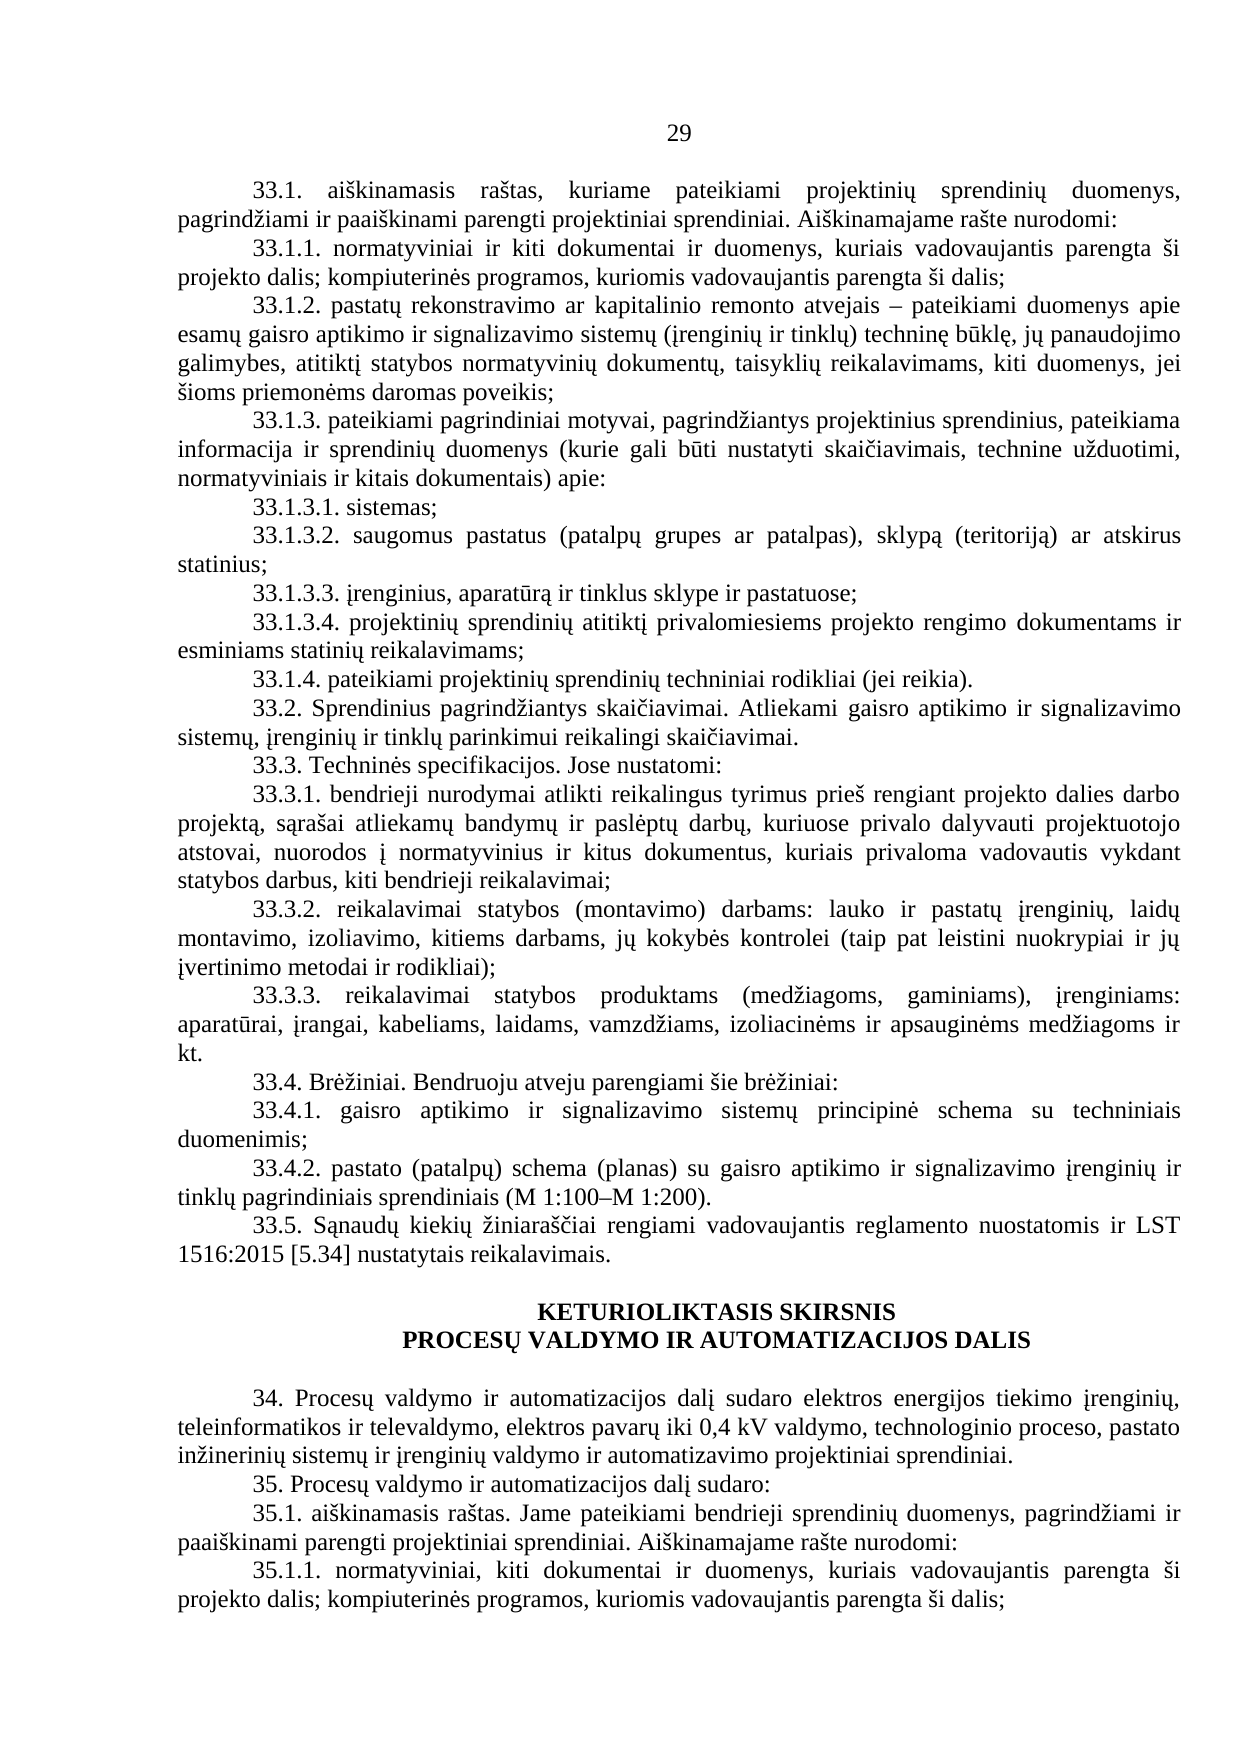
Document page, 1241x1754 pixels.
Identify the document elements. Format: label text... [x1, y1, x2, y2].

text 33.1.1. normatyviniai ir kiti dokumentai ir duomenys, kuriais vadovaujantis parengta ši projekto dalis; kompiuterinės programos, kuriomis vadovaujantis parengta ši dalis; [177, 233, 1181, 291]
text 35.1. aiškinamasis raštas. Jame pateikiami bendrieji sprendinių duomenys, pagrindžiami ir paaiškinami parengti projektiniai sprendiniai. Aiškinamajame rašte nurodomi: [177, 1498, 1181, 1556]
text 33.1.2. pastatų rekonstravimo ar kapitalinio remonto atvejais – pateikiami duomenys apie esamų gaisro aptikimo ir signalizavimo sistemų (įrenginių ir tinklų) techninę būklę, jų panaudojimo galimybes, atitiktį statybos normatyvinių dokumentų, taisyklių reikalavimams, kiti duomenys, jei šioms priemonėms daromas poveikis; [177, 291, 1181, 406]
text 33.3.1. bendrieji nurodymai atlikti reikalingus tyrimus prieš rengiant projekto dalies darbo projektą, sąrašai atliekamų bandymų ir paslėptų darbų, kuriuose privalo dalyvauti projektuotojo atstovai, nuorodos į normatyvinius ir kitus dokumentus, kuriais privaloma vadovautis vykdant statybos darbus, kiti bendrieji reikalavimai; [177, 779, 1181, 894]
text 33.1.3.3. įrenginius, aparatūrą ir tinklus sklype ir pastatuose; [177, 578, 1181, 607]
text 33.2. Sprendinius pagrindžiantys skaičiavimai. Atliekami gaisro aptikimo ir signalizavimo sistemų, įrenginių ir tinklų parinkimui reikalingi skaičiavimai. [177, 693, 1181, 751]
text 33.1.3. pateikiami pagrindiniai motyvai, pagrindžiantys projektinius sprendinius, pateikiama informacija ir sprendinių duomenys (kurie gali būti nustatyti skaičiavimais, technine užduotimi, normatyviniais ir kitais dokumentais) apie: [177, 406, 1181, 492]
text 33.3.2. reikalavimai statybos (montavimo) darbams: lauko ir pastatų įrenginių, laidų montavimo, izoliavimo, kitiems darbams, jų kokybės kontrolei (taip pat leistini nuokrypiai ir jų įvertinimo metodai ir rodikliai); [177, 894, 1181, 981]
text KETURIOLIKTASIS SKIRSNIS [177, 1297, 1181, 1326]
text 33.1.3.4. projektinių sprendinių atitiktį privalomiesiems projekto rengimo dokumentams ir esminiams statinių reikalavimams; [177, 607, 1181, 664]
text 33.3. Techninės specifikacijos. Jose nustatomi: [177, 751, 1181, 779]
text 33.4. Brėžiniai. Bendruoju atveju parengiami šie brėžiniai: [177, 1067, 1181, 1096]
text PROCESŲ VALDYMO IR AUTOMATIZACIJOS DALIS [177, 1326, 1181, 1354]
text 35.1.1. normatyviniai, kiti dokumentai ir duomenys, kuriais vadovaujantis parengta ši projekto dalis; kompiuterinės programos, kuriomis vadovaujantis parengta ši dalis; [177, 1556, 1181, 1613]
text 33.5. Sąnaudų kiekių žiniaraščiai rengiami vadovaujantis reglamento nuostatomis ir LST 1516:2015 [5.34] nustatytais reikalavimais. [177, 1211, 1181, 1268]
text 33.1. aiškinamasis raštas, kuriame pateikiami projektinių sprendinių duomenys, pagrindžiami ir paaiškinami parengti projektiniai sprendiniai. Aiškinamajame rašte nurodomi: [177, 176, 1181, 233]
text 34. Procesų valdymo ir automatizacijos dalį sudaro elektros energijos tiekimo įrenginių, teleinformatikos ir televaldymo, elektros pavarų iki 0,4 kV valdymo, technologinio proceso, pastato inžinerinių sistemų ir įrenginių valdymo ir automatizavimo projektiniai sprendiniai. [177, 1383, 1181, 1469]
text 33.4.2. pastato (patalpų) schema (planas) su gaisro aptikimo ir signalizavimo įrenginių ir tinklų pagrindiniais sprendiniais (M 1:100–M 1:200). [177, 1153, 1181, 1211]
text 33.1.3.1. sistemas; [177, 492, 1181, 521]
text 33.1.3.2. saugomus pastatus (patalpų grupes ar patalpas), sklypą (teritoriją) ar atskirus statinius; [177, 521, 1181, 578]
text 33.1.4. pateikiami projektinių sprendinių techniniai rodikliai (jei reikia). [177, 664, 1181, 693]
text 33.3.3. reikalavimai statybos produktams (medžiagoms, gaminiams), įrenginiams: aparatūrai, įrangai, kabeliams, laidams, vamzdžiams, izoliacinėms ir apsauginėms medžiagoms ir kt. [177, 981, 1181, 1067]
text 33.4.1. gaisro aptikimo ir signalizavimo sistemų principinė schema su techniniais duomenimis; [177, 1096, 1181, 1153]
text 35. Procesų valdymo ir automatizacijos dalį sudaro: [177, 1469, 1181, 1498]
